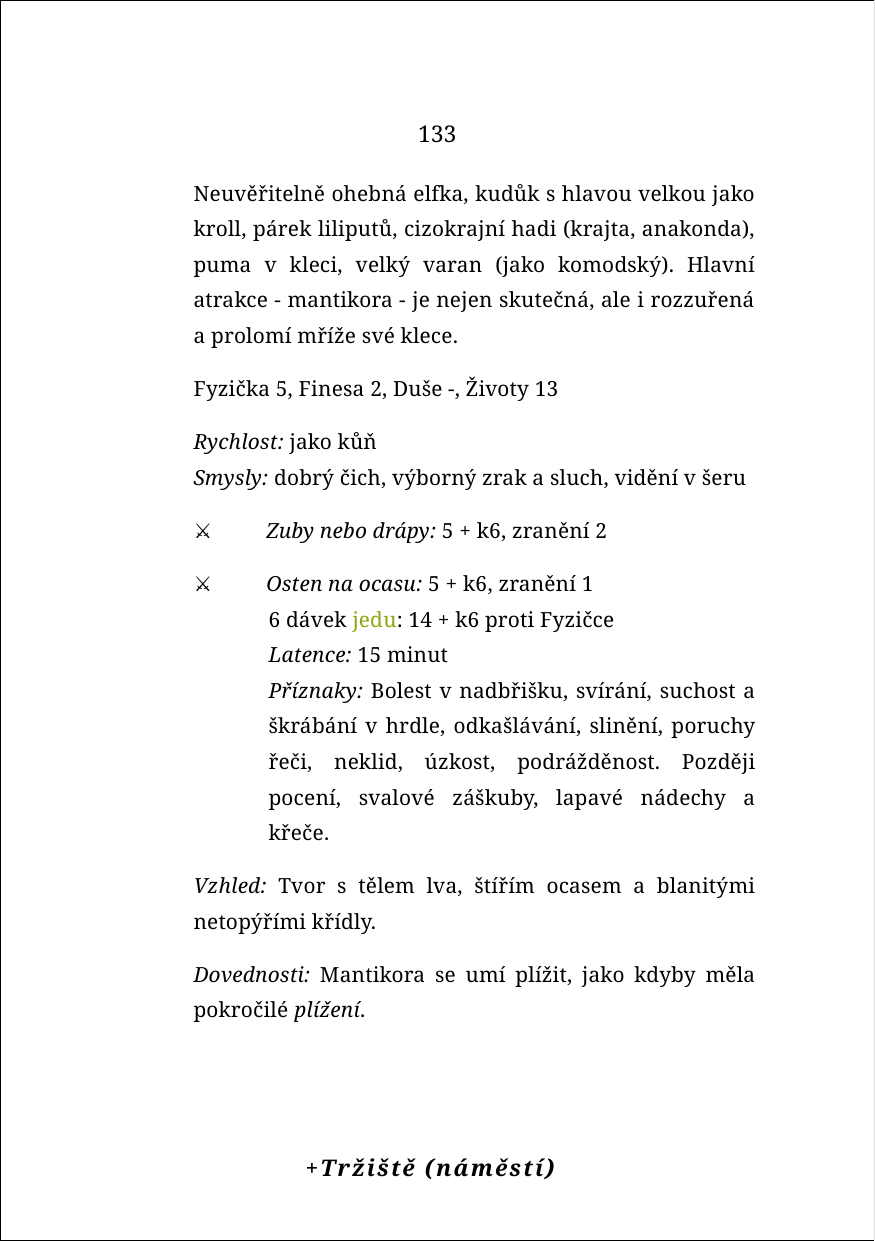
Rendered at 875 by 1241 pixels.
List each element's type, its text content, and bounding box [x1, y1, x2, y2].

list Fyzička 5, Finesa 2, Duše -, Životy 13 [156, 374, 756, 403]
list Vzhled: Tvor s tělem lva, štířím ocasem a blanitými netopýřími křídly. [156, 871, 756, 935]
list ⚔ Osten na ocasu: 5 + k6, zranění 1 [156, 569, 756, 598]
list Neuvěřitelně ohebná elfka, kudůk s hlavou velkou jako kroll, párek liliputů, cizokrajní hadi (krajta, anakonda), puma v kleci, velký varan (jako komodský). Hlavní atrakce - mantikora - je nejen skutečná, ale i rozzuřená a prolomí mříže své klece. [156, 179, 756, 349]
list Rychlost: jako kůň [156, 427, 756, 456]
list Smysly: dobrý čich, výborný zrak a sluch, vidění v šeru [156, 463, 756, 491]
list ⚔ Zuby nebo drápy: 5 + k6, zranění 2 [156, 516, 756, 545]
list Latence: 15 minut [231, 641, 756, 669]
list Dovednosti: Mantikora se umí plížit, jako kdyby měla pokročilé plížení. [156, 960, 756, 1024]
list 6 dávek jedu: 14 + k6 proti Fyzičce [231, 605, 756, 633]
list Příznaky: Bolest v nadbřišku, svírání, suchost a škrábání v hrdle, odkašlávání, slinění, poruchy řeči, neklid, úzkost, podrážděnost. Později pocení, svalové záškuby, lapavé nádechy a křeče. [231, 676, 756, 847]
